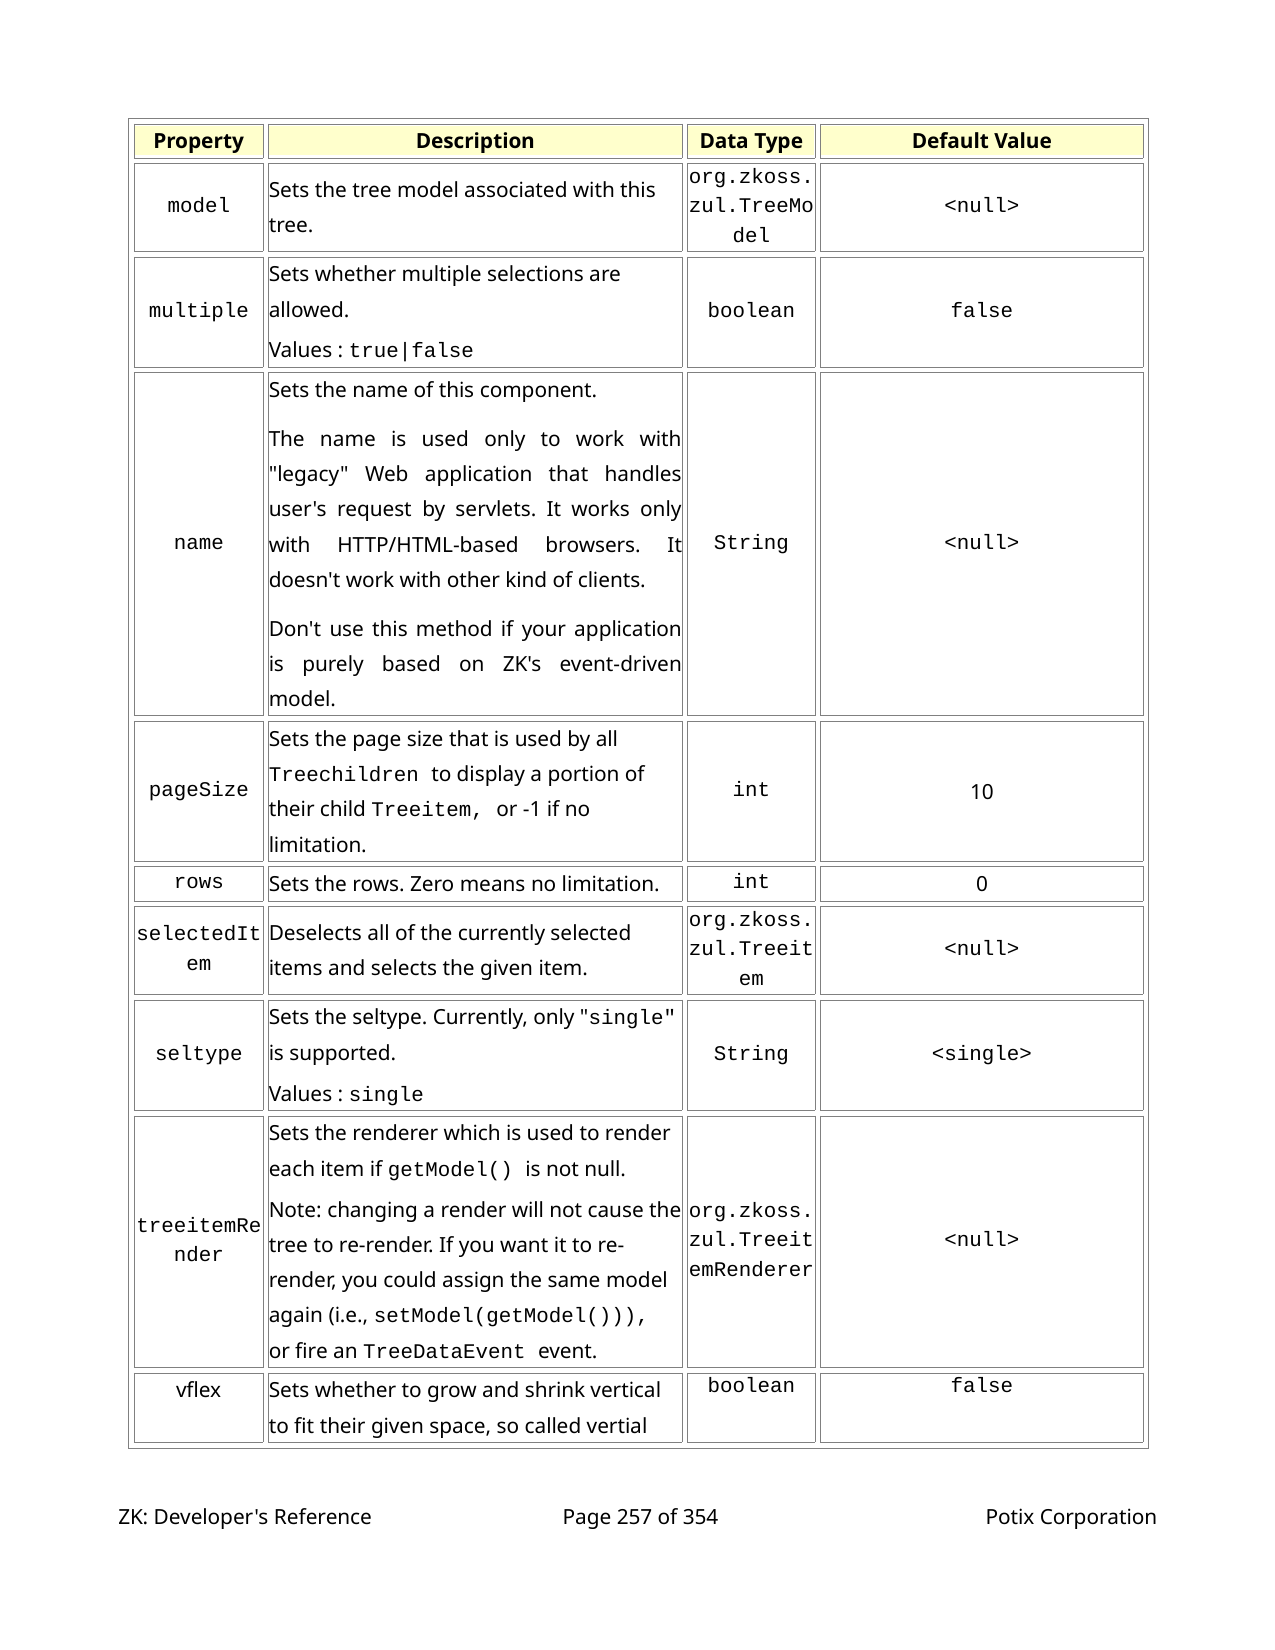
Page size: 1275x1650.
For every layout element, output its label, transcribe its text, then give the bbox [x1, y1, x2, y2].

table_cell Sets the rows. Zero means no limitation. [266, 861, 685, 901]
table_cell 10 [818, 715, 1146, 861]
table_cell vflex [131, 1367, 266, 1442]
table_cell Deselects all of the currently selected items and selects the given item. [266, 901, 685, 994]
table_cell String [685, 994, 817, 1110]
table_cell Sets the seltype. Currently, only "single" is supported. Values : single [266, 994, 685, 1110]
table_cell false [818, 1367, 1146, 1442]
table_cell name [131, 367, 266, 715]
table_cell int [685, 861, 817, 901]
table_cell org.zkoss.zul.Treeitem [685, 901, 817, 994]
table_header Description [266, 119, 685, 158]
table_cell <null> [818, 901, 1146, 994]
table_cell 0 [818, 861, 1146, 901]
table_cell <null> [818, 1110, 1146, 1367]
table_cell org.zkoss.zul.TreeModel [685, 158, 817, 251]
table_cell Sets the page size that is used by all Treechildren to display a portion of their child Treeitem, or -1 if no limitation. [266, 715, 685, 861]
table_header Property [131, 119, 266, 158]
table_header Data Type [685, 119, 817, 158]
table_cell Sets whether to grow and shrink vertical to fit their given space, so called vertial [266, 1367, 685, 1442]
table_cell String [685, 367, 817, 715]
table_cell int [685, 715, 817, 861]
table_cell <single> [818, 994, 1146, 1110]
table_cell false [818, 251, 1146, 367]
table_cell boolean [685, 251, 817, 367]
table_cell Sets the renderer which is used to render each item if getModel() is not null. Note: changing a render will not cause the tree to re-render. If you want it to re-render, you could assign the same model again (i.e., setModel(getModel())), or fire an TreeDataEvent event. [266, 1110, 685, 1367]
table_cell Sets the name of this component. The name is used only to work with "legacy" Web application that handles user's request by servlets. It works only with HTTP/HTML-based browsers. It doesn't work with other kind of clients. Don't use this method if your application is purely based on ZK's event-driven model. [266, 367, 685, 715]
table_cell Sets the tree model associated with this tree. [266, 158, 685, 251]
table_cell model [131, 158, 266, 251]
table_cell boolean [685, 1367, 817, 1442]
table_cell <null> [818, 158, 1146, 251]
table_cell Sets whether multiple selections are allowed. Values : true|false [266, 251, 685, 367]
table_cell treeitemRender [131, 1110, 266, 1367]
table_cell rows [131, 861, 266, 901]
table_cell org.zkoss.zul.TreeitemRenderer [685, 1110, 817, 1367]
table_cell <null> [818, 367, 1146, 715]
table_header Default Value [818, 119, 1146, 158]
table_cell selectedItem [131, 901, 266, 994]
table_cell seltype [131, 994, 266, 1110]
table_cell multiple [131, 251, 266, 367]
table_cell pageSize [131, 715, 266, 861]
